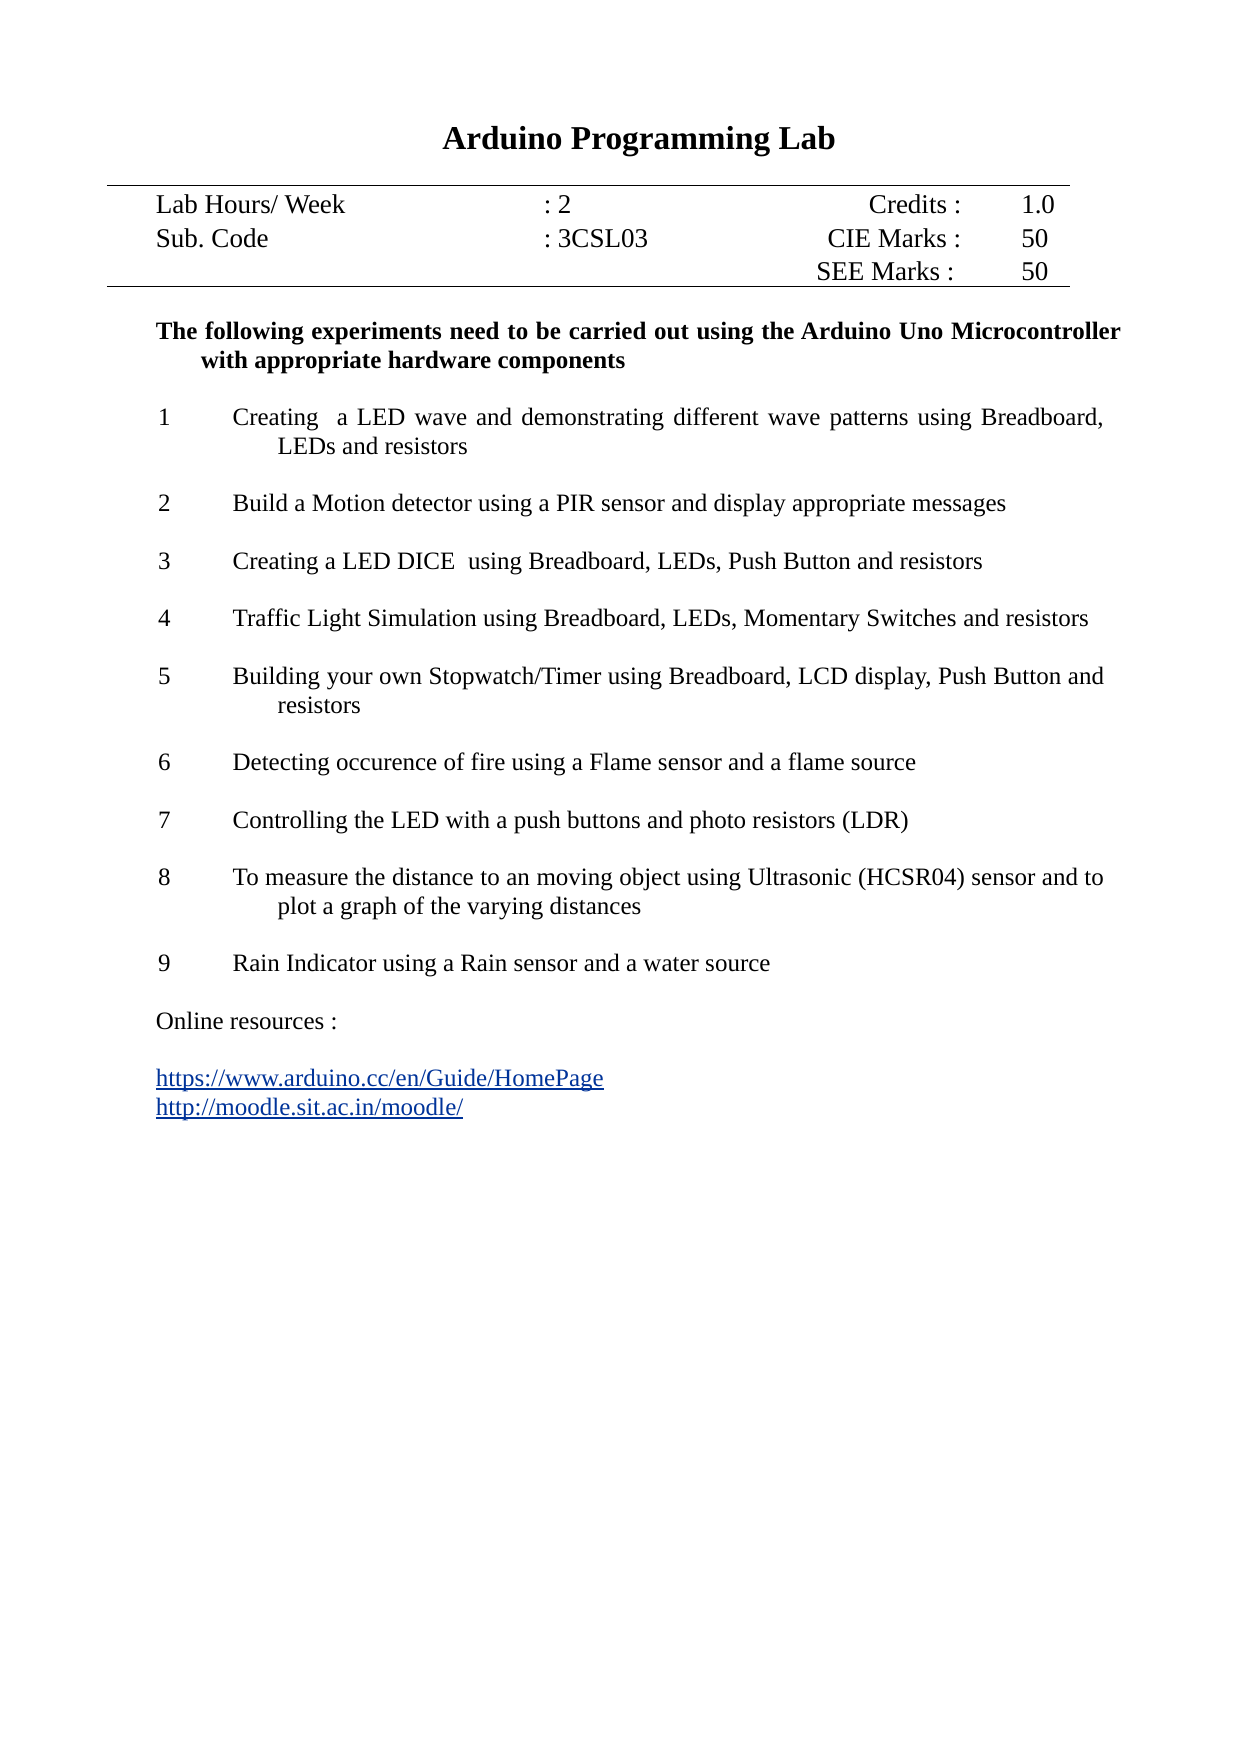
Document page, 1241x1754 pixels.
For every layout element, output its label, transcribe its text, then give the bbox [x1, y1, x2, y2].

table_cell 2 [107, 489, 184, 546]
list The following experiments need to be carried out using the Arduino Uno Microcontroller with appropriate hardware components [156, 316, 1122, 373]
table_header 1 [107, 402, 184, 488]
table_header Lab Hours/ Week [107, 186, 495, 219]
table_cell : 3CSL03 [495, 220, 687, 253]
table_cell Build a Motion detector using a PIR sensor and display appropriate messages [184, 489, 1116, 546]
table_header Creating a LED wave and demonstrating different wave patterns using Breadboard, LEDs and resistors [184, 402, 1116, 488]
table_cell Controlling the LED with a push buttons and photo resistors (LDR) [184, 805, 1116, 862]
table_cell [495, 253, 687, 286]
table_cell To measure the distance to an moving object using Ultrasonic (HCSR04) sensor and to plot a graph of the varying distances [184, 862, 1116, 948]
table_cell Online resources : https://www.arduino.cc/en/Guide/HomePage http://moodle.sit.ac.in/moodle/ [107, 977, 1116, 1178]
table_header Credits : [688, 186, 972, 219]
table_cell 50 [972, 220, 1070, 253]
table_cell 50 [972, 253, 1070, 286]
table_cell Rain Indicator using a Rain sensor and a water source [184, 949, 1116, 977]
table_cell [107, 253, 495, 286]
table_cell 8 [107, 862, 184, 948]
table_cell 7 [107, 805, 184, 862]
table_cell Detecting occurence of fire using a Flame sensor and a flame source [184, 747, 1116, 805]
table_cell 3 [107, 546, 184, 603]
table_header : 2 [495, 186, 687, 219]
table_cell 9 [107, 949, 184, 977]
table_header 1.0 [972, 186, 1070, 219]
table_cell CIE Marks : [688, 220, 972, 253]
table_cell Sub. Code [107, 220, 495, 253]
table_cell SEE Marks : [688, 253, 972, 286]
table_cell 6 [107, 747, 184, 805]
table_cell 4 [107, 604, 184, 661]
table_cell 5 [107, 661, 184, 747]
table_cell Traffic Light Simulation using Breadboard, LEDs, Momentary Switches and resistors [184, 604, 1116, 661]
table_cell Building your own Stopwatch/Timer using Breadboard, LCD display, Push Button and resistors [184, 661, 1116, 747]
list Arduino Programming Lab [156, 118, 1122, 156]
table_cell Creating a LED DICE using Breadboard, LEDs, Push Button and resistors [184, 546, 1116, 603]
